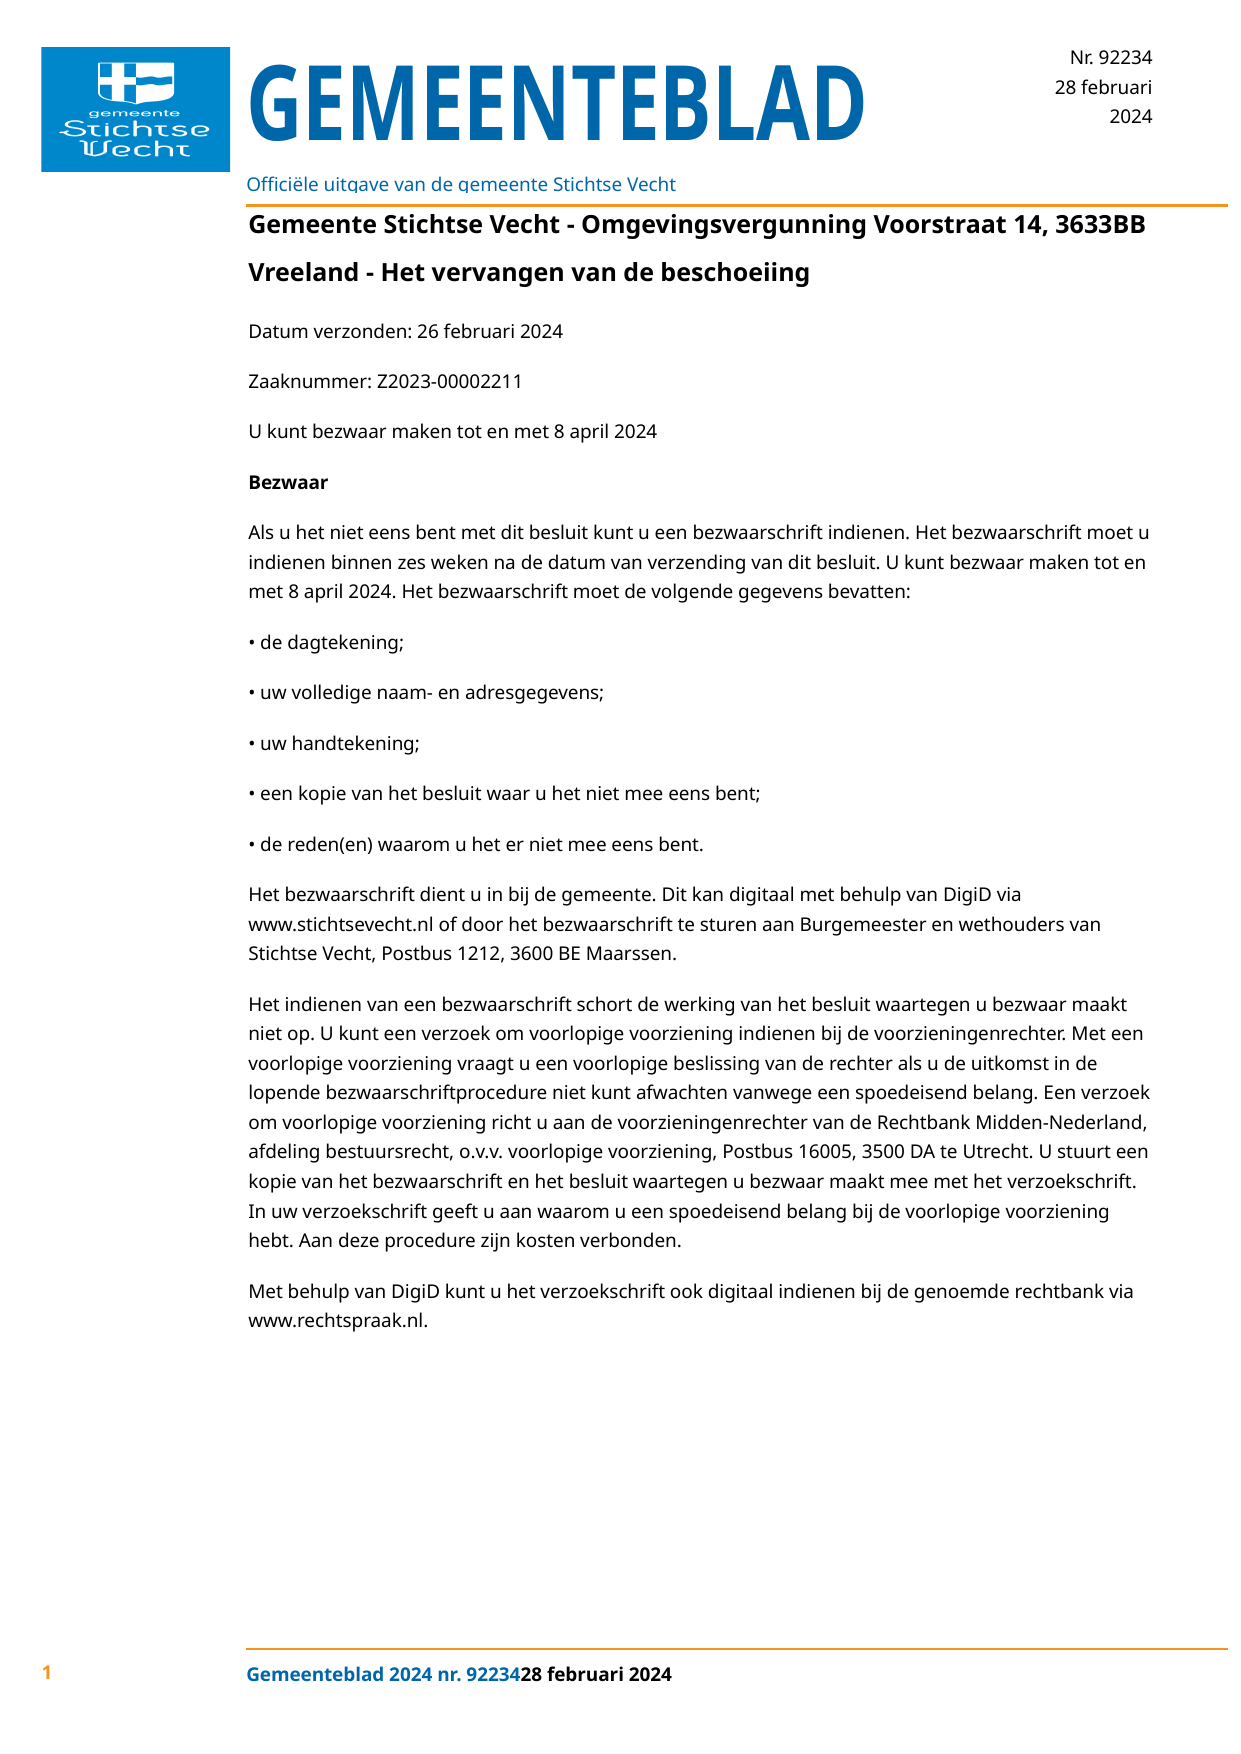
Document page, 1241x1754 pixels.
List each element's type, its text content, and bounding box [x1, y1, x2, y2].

text Gemeente Stichtse Vecht - Omgevingsvergunning Voorstraat 14, 3633BB Vreeland - Het vervangen van de beschoeiing [248, 207, 1152, 288]
text Het indienen van een bezwaarschrift schort de werking van het besluit waartegen u bezwaar maakt niet op. U kunt een verzoek om voorlopige voorziening indienen bij de voorzieningenrechter. Met een voorlopige voorziening vraagt u een voorlopige beslissing van de rechter als u de uitkomst in de lopende bezwaarschriftprocedure niet kunt afwachten vanwege een spoedeisend belang. Een verzoek om voorlopige voorziening richt u aan de voorzieningenrechter van de Rechtbank Midden-Nederland, afdeling bestuursrecht, o.v.v. voorlopige voorziening, Postbus 16005, 3500 DA te Utrecht. U stuurt een kopie van het bezwaarschrift en het besluit waartegen u bezwaar maakt mee met het verzoekschrift. In uw verzoekschrift geeft u aan waarom u een spoedeisend belang bij de voorlopige voorziening hebt. Aan deze procedure zijn kosten verbonden. [248, 991, 1152, 1253]
text U kunt bezwaar maken tot en met 8 april 2024 [248, 419, 1152, 444]
text • een kopie van het besluit waar u het niet mee eens bent; [248, 780, 1152, 806]
text Het bezwaarschrift dient u in bij de gemeente. Dit kan digitaal met behulp van DigiD via www.stichtsevecht.nl of door het bezwaarschrift te sturen aan Burgemeester en wethouders van Stichtse Vecht, Postbus 1212, 3600 BE Maarssen. [248, 881, 1152, 966]
text • de dagtekening; [248, 629, 1152, 655]
text Met behulp van DigiD kunt u het verzoekschrift ook digitaal indienen bij de genoemde rechtbank via www.rechtspraak.nl. [248, 1278, 1152, 1333]
text • uw handtekening; [248, 730, 1152, 756]
picture [137, 63, 174, 103]
text • de reden(en) waarom u het er niet mee eens bent. [248, 831, 1152, 857]
text • uw volledige naam- en adresgegevens; [248, 679, 1152, 705]
text Zaaknummer: Z2023-00002211 [248, 368, 1152, 394]
text Als u het niet eens bent met dit besluit kunt u een bezwaarschrift indienen. Het bezwaarschrift moet u indienen binnen zes weken na de datum van verzending van dit besluit. U kunt bezwaar maken tot en met 8 april 2024. Het bezwaarschrift moet de volgende gegevens bevatten: [248, 519, 1152, 604]
text Bezwaar [248, 469, 1152, 495]
picture [99, 63, 135, 101]
text Datum verzonden: 26 februari 2024 [248, 318, 1152, 344]
